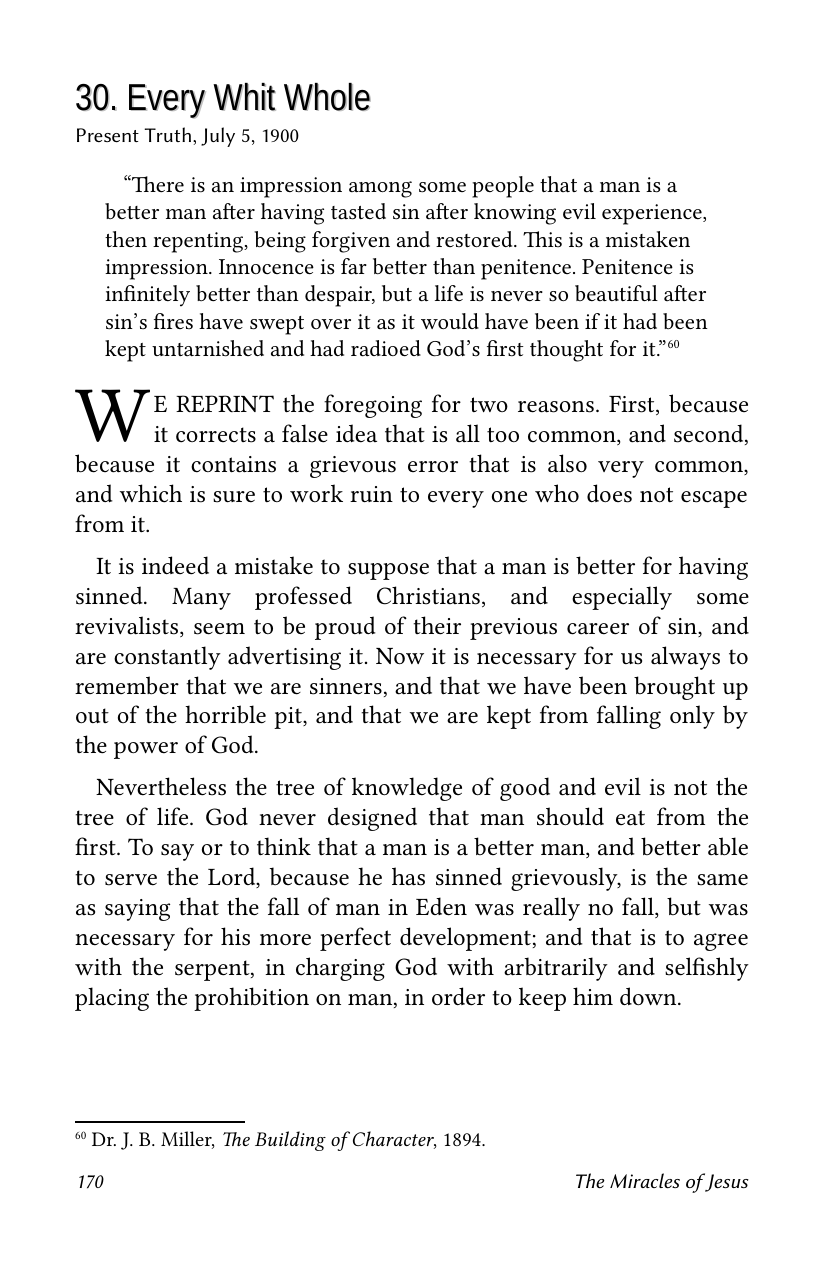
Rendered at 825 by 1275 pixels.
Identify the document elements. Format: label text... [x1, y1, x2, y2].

text Nevertheless the tree of knowledge of good and evil is not the tree of life. God never designed that man should eat from the first. To say or to think that a man is a better man, and better able to serve the Lord, because he has sinned grievously, is the same as saying that the fall of man in Eden was really no fall, but was necessary for his more perfect development; and that is to agree with the serpent, in charging God with arbitrarily and selfishly placing the prohibition on man, in order to keep him down. [75, 773, 750, 1011]
text WE REPRINT the foregoing for two reasons. First, because it corrects a false idea that is all too common, and second, because it contains a grievous error that is also very common, and which is sure to work ruin to every one who does not escape from it. [75, 391, 750, 539]
text Dr. J. B. Miller, The Building of Character, 1894. [75, 1128, 750, 1152]
text It is indeed a mistake to suppose that a man is better for having sinned. Many professed Christians, and especially some revivalists, seem to be proud of their previous career of sin, and are constantly advertising it. Now it is necessary for us always to remember that we are sinners, and that we have been brought up out of the horrible pit, and that we are kept from falling only by the power of God. [75, 552, 750, 760]
text Present Truth, July 5, 1900 [75, 124, 750, 148]
text “There is an impression among some people that a man is a better man after having tasted sin after knowing evil experience, then repenting, being forgiven and restored. This is a mistaken impression. Innocence is far better than penitence. Penitence is infinitely better than despair, but a life is never so beautiful after sin’s fires have swept over it as it would have been if it had been kept untarnished and had radioed God’s first thought for it.” [105, 172, 720, 362]
title Every Whit Whole [75, 75, 750, 118]
